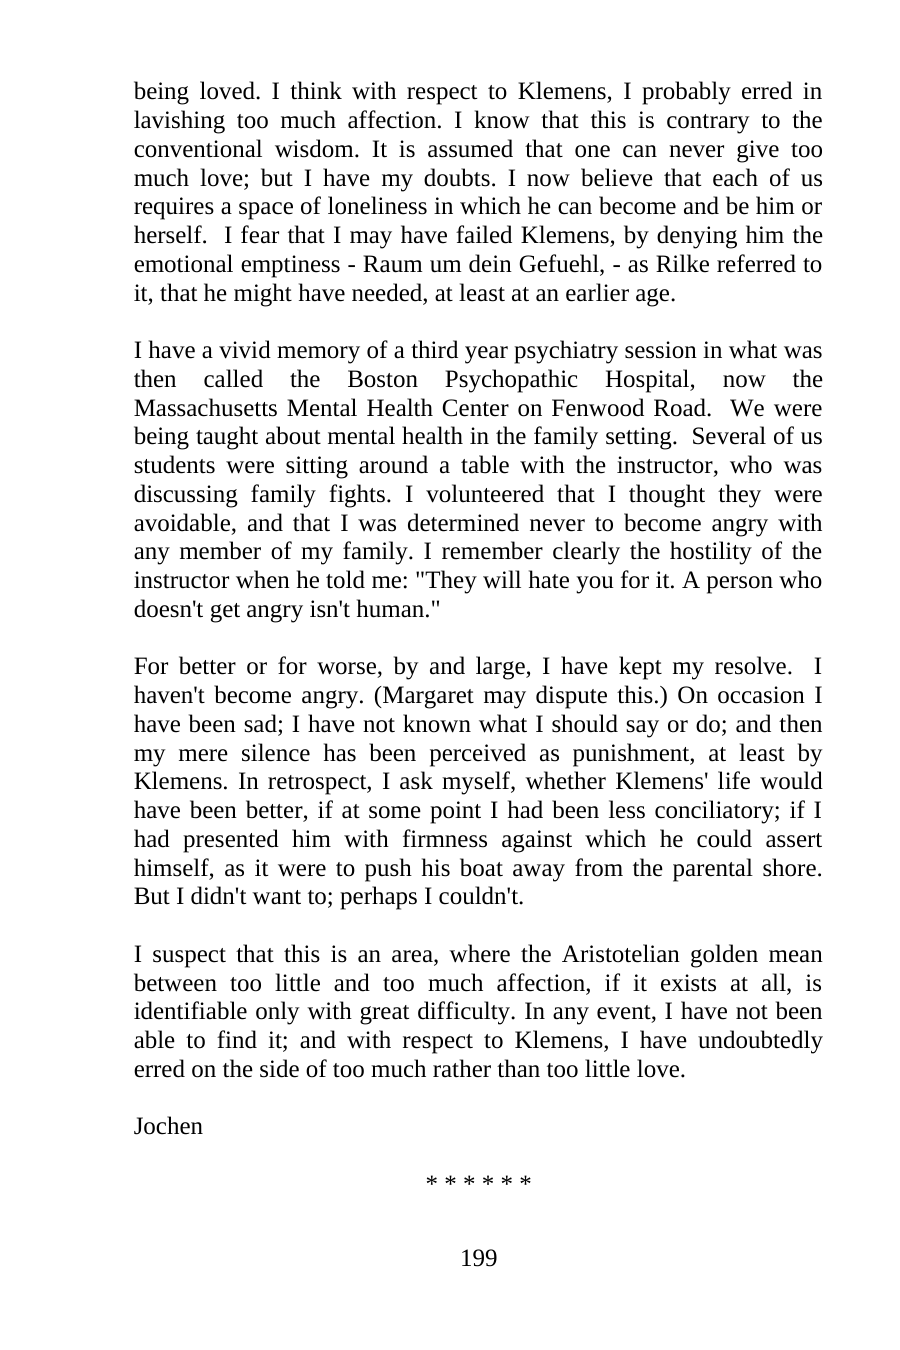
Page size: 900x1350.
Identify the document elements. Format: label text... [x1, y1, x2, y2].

text * * * * * * [133, 1169, 823, 1198]
text Jochen [133, 1111, 823, 1140]
text I suspect that this is an area, where the Aristotelian golden mean between too little and too much affection, if it exists at all, is identifiable only with great difficulty. In any event, I have not been able to find it; and with respect to Klemens, I have undoubtedly erred on the side of too much rather than too little love. [133, 939, 823, 1083]
text being loved. I think with respect to Klemens, I probably erred in lavishing too much affection. I know that this is contrary to the conventional wisdom. It is assumed that one can never give too much love; but I have my doubts. I now believe that each of us requires a space of loneliness in which he can become and be him or herself. I fear that I may have failed Klemens, by denying him the emotional emptiness - Raum um dein Gefuehl, - as Rilke referred to it, that he might have needed, at least at an earlier age. [133, 76, 823, 306]
text I have a vivid memory of a third year psychiatry session in what was then called the Boston Psychopathic Hospital, now the Massachusetts Mental Health Center on Fenwood Road. We were being taught about mental health in the family setting. Several of us students were sitting around a table with the instructor, who was discussing family fights. I volunteered that I thought they were avoidable, and that I was determined never to become angry with any member of my family. I remember clearly the hostility of the instructor when he told me: "They will hate you for it. A person who doesn't get angry isn't human." [133, 335, 823, 623]
text For better or for worse, by and large, I have kept my resolve. I haven't become angry. (Margaret may dispute this.) On occasion I have been sad; I have not known what I should say or do; and then my mere silence has been perceived as punishment, at least by Klemens. In retrospect, I ask myself, whether Klemens' life would have been better, if at some point I had been less conciliatory; if I had presented him with firmness against which he could assert himself, as it were to push his boat away from the parental shore. But I didn't want to; perhaps I couldn't. [133, 651, 823, 910]
